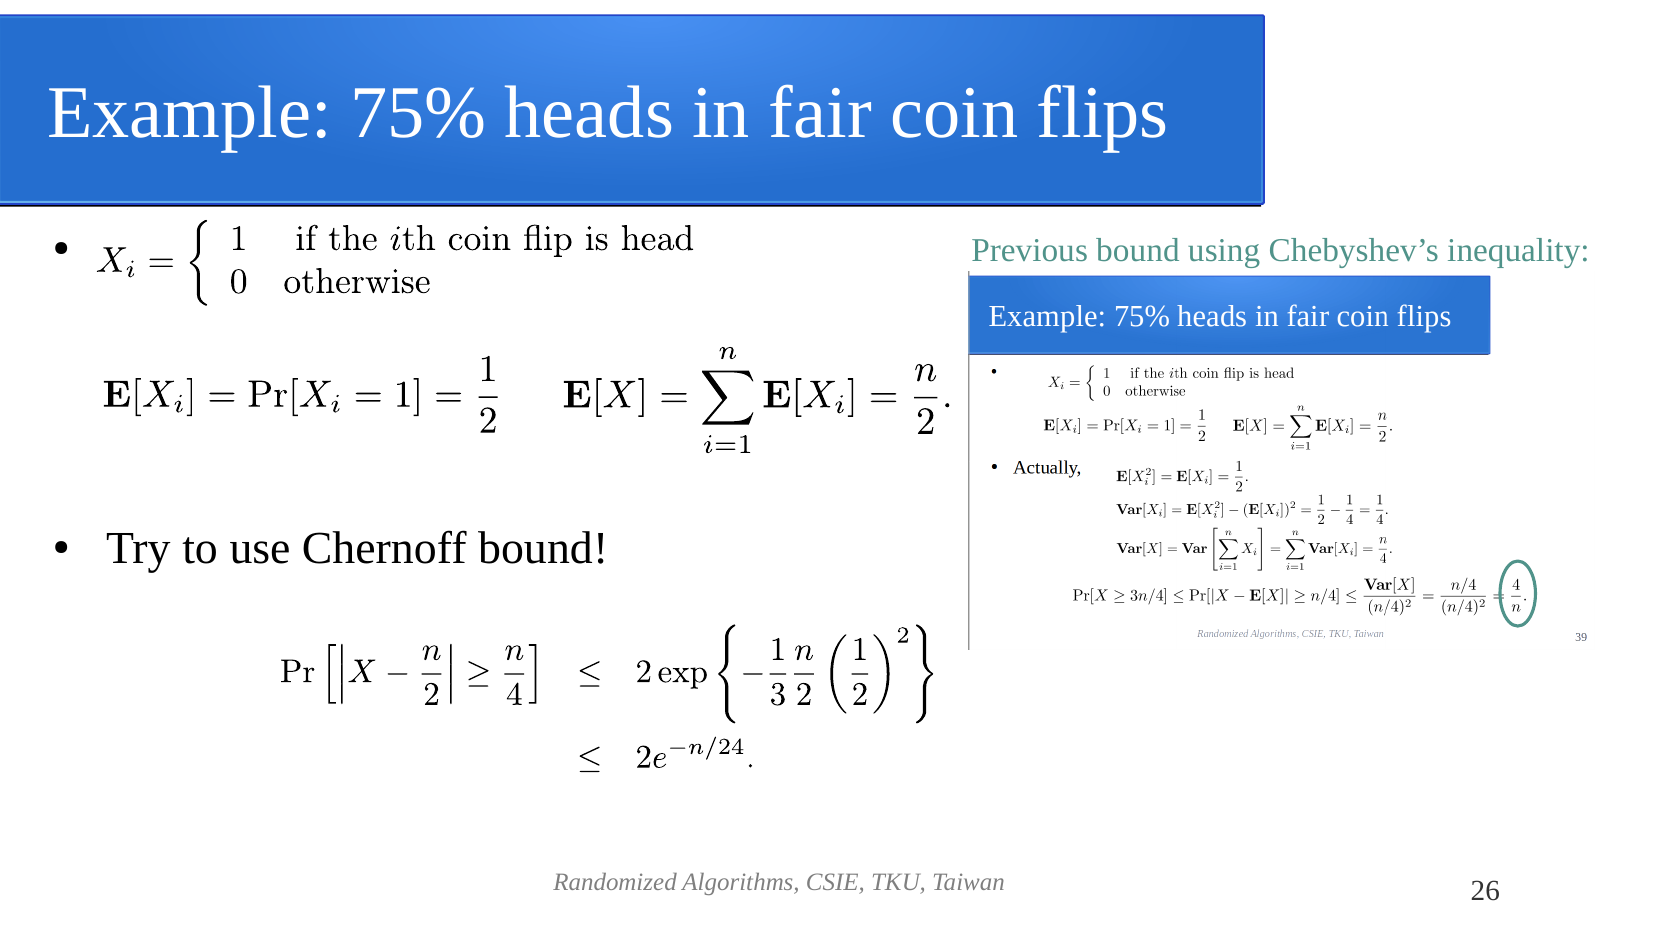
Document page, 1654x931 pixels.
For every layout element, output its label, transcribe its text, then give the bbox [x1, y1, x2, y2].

picture [94, 218, 695, 308]
picture [968, 278, 1595, 650]
list Try to use Chernoff bound! [35, 224, 1524, 764]
picture [561, 345, 951, 455]
picture [279, 624, 934, 773]
picture [100, 354, 500, 435]
text_box Previous bound using Chebyshev’s inequality: [956, 224, 1613, 278]
title Example: 75% heads in fair coin flips [47, 35, 1199, 189]
